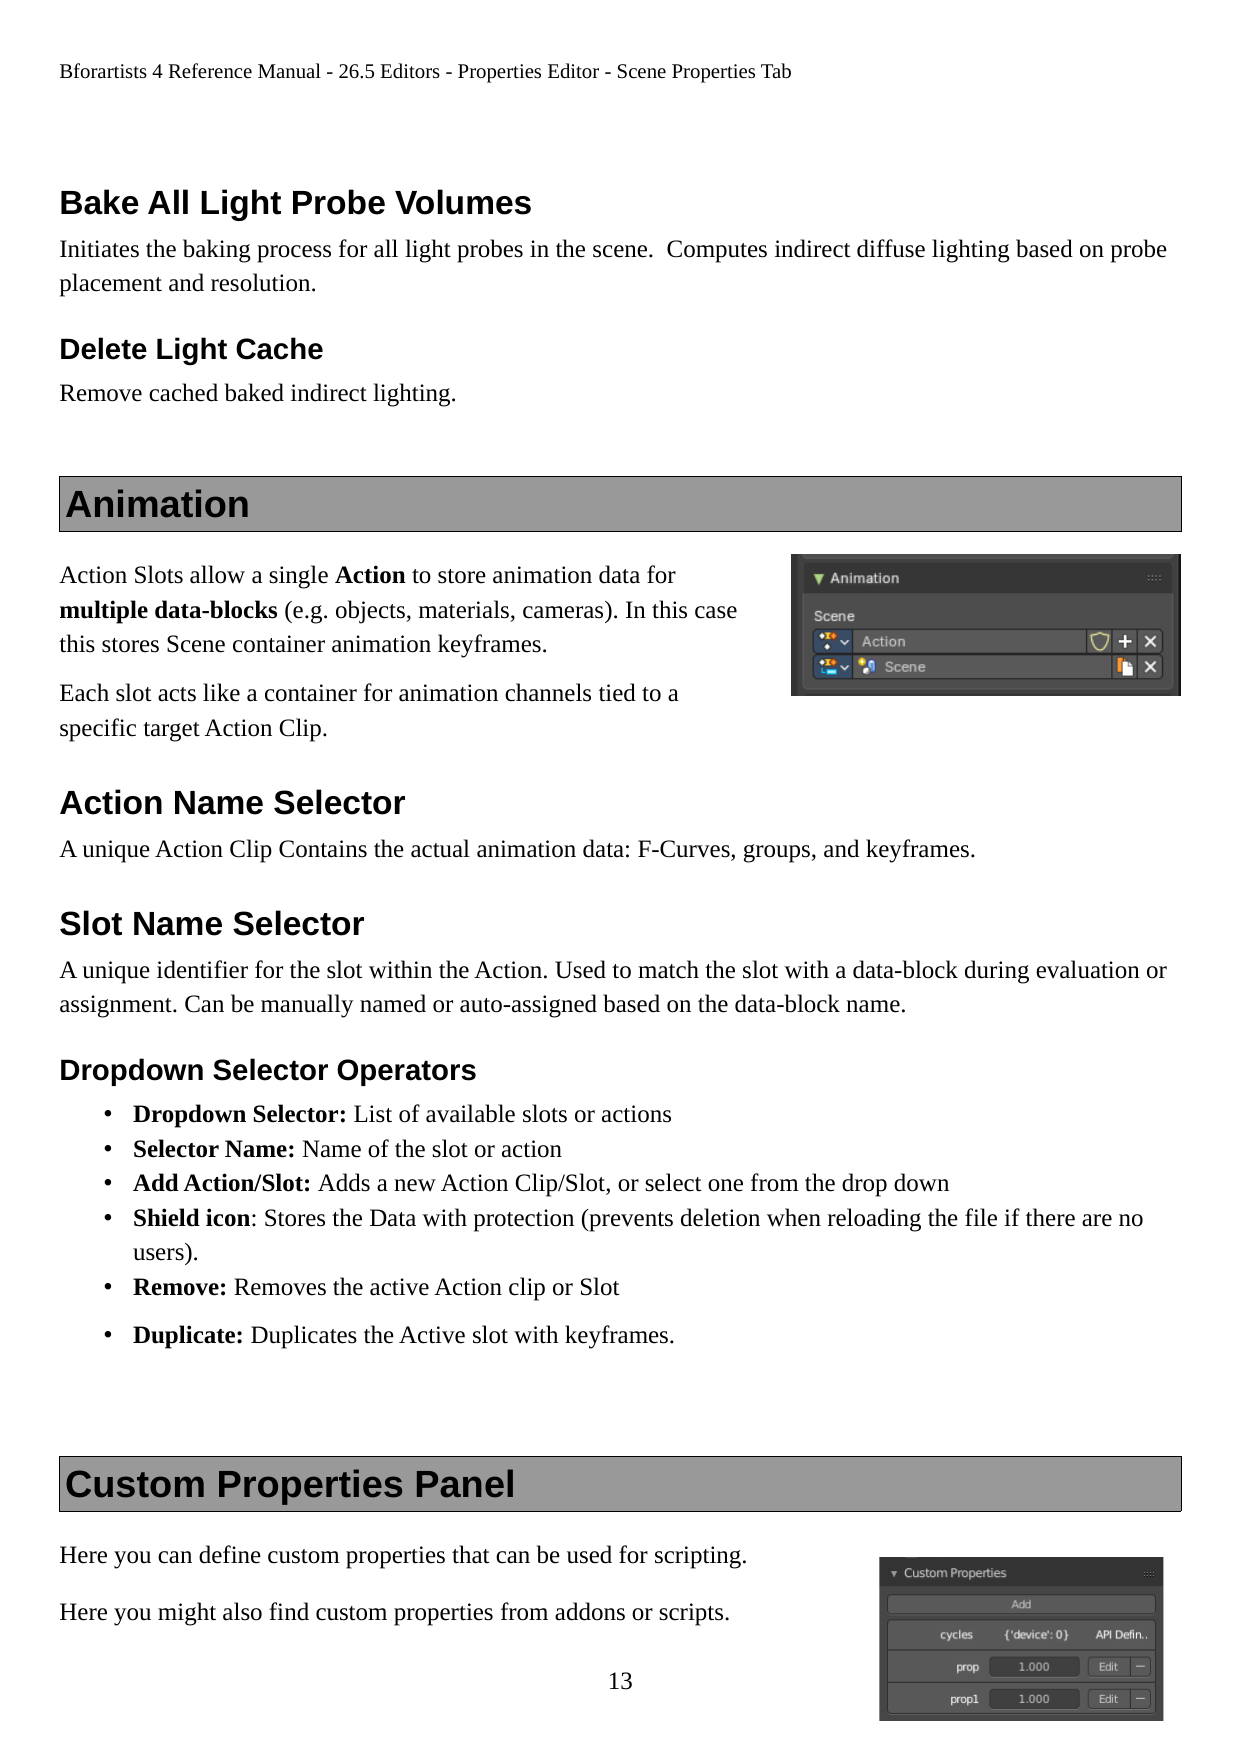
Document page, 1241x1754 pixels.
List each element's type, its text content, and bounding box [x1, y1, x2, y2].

picture [879, 1557, 1164, 1721]
list Duplicate: Duplicates the Active slot with keyframes. [103, 1321, 1181, 1349]
subtitle Delete Light Cache [59, 332, 1181, 366]
list Remove: Removes the active Action clip or Slot [103, 1272, 1181, 1300]
picture [791, 554, 1181, 696]
list Dropdown Selector: List of available slots or actions [103, 1099, 1181, 1128]
text A unique identifier for the slot within the Action. Used to match the slot with a data-block during evaluation or assignment. Can be manually named or auto-assigned based on the data-block name. [59, 955, 1181, 1018]
table_header Custom Properties Panel [60, 1457, 1181, 1511]
text A unique Action Clip Contains the actual animation data: F-Curves, groups, and keyframes. [59, 834, 1181, 862]
table_header Animation [60, 477, 1181, 531]
text Initiates the baking process for all light probes in the scene. Computes indirect diffuse lighting based on probe placement and resolution. [59, 234, 1181, 297]
text Here you might also find custom properties from addons or scripts. [59, 1597, 879, 1626]
subtitle Bake All Light Probe Volumes [59, 182, 1181, 221]
list Shield icon: Stores the Data with protection (prevents deletion when reloading the file if there are no users). [103, 1203, 1181, 1266]
text Here you can define custom properties that can be used for scripting. [59, 1540, 1181, 1569]
list Selector Name: Name of the slot or action [103, 1134, 1181, 1162]
subtitle Dropdown Selector Operators [0, 1053, 1181, 1087]
list Add Action/Slot: Adds a new Action Clip/Slot, or select one from the drop down [103, 1168, 1181, 1197]
text Action Slots allow a single Action to store animation data for multiple data-blocks (e.g. objects, materials, cameras). In this case this stores Scene container animation keyframes. [59, 560, 791, 658]
subtitle Action Name Selector [59, 783, 1181, 821]
subtitle Slot Name Selector [59, 904, 1181, 942]
text Each slot acts like a container for animation channels tied to a specific target Action Clip. [59, 678, 1181, 741]
text Remove cached baked indirect lighting. [59, 378, 1181, 407]
